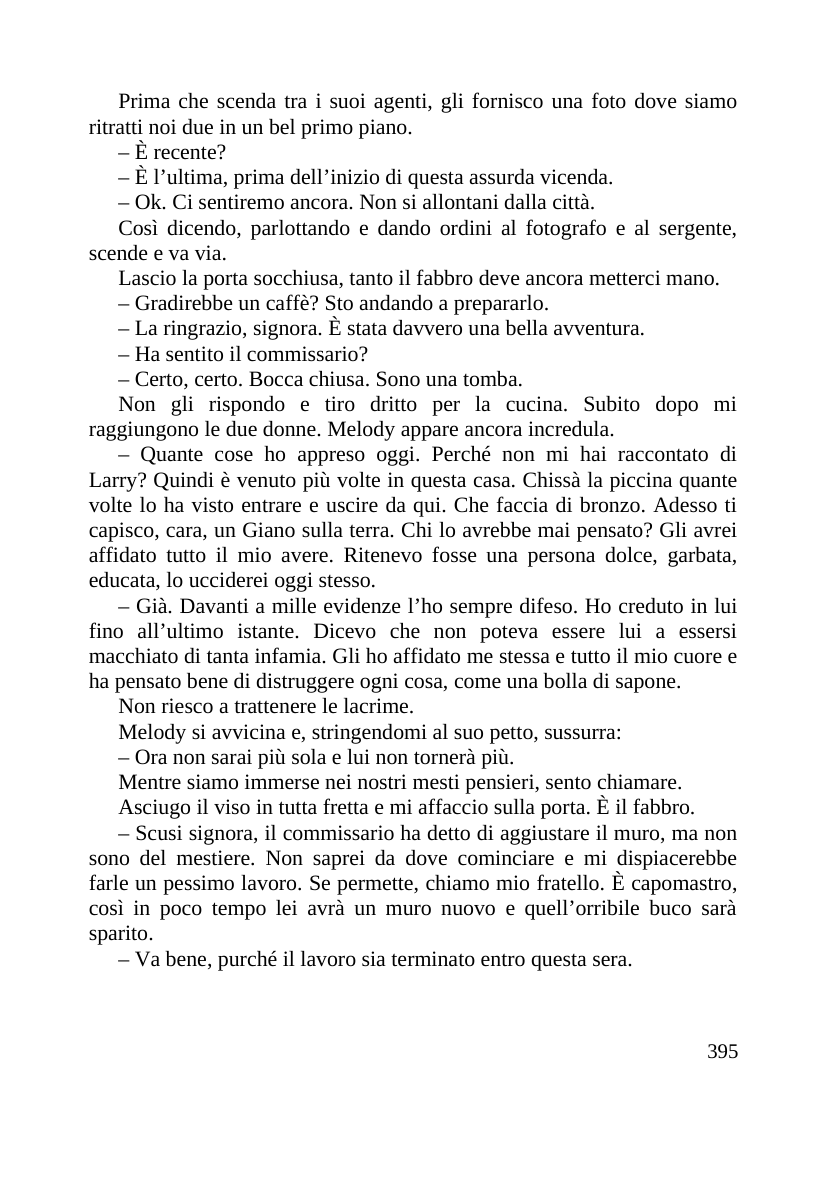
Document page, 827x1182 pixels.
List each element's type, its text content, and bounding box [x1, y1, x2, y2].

text – Già. Davanti a mille evidenze l’ho sempre difeso. Ho creduto in lui fino all’ultimo istante. Dicevo che non poteva essere lui a essersi macchiato di tanta infamia. Gli ho affidato me stessa e tutto il mio cuore e ha pensato bene di distruggere ogni cosa, come una bolla di sapone. [88, 593, 738, 693]
text – È recente? [88, 139, 738, 164]
text Mentre siamo immerse nei nostri mesti pensieri, sento chiamare. [88, 769, 738, 794]
text – Va bene, purché il lavoro sia terminato entro questa sera. [88, 946, 738, 971]
text – Scusi signora, il commissario ha detto di aggiustare il muro, ma non sono del mestiere. Non saprei da dove cominciare e mi dispiacerebbe farle un pessimo lavoro. Se permette, chiamo mio fratello. È capomastro, così in poco tempo lei avrà un muro nuovo e quell’orribile buco sarà sparito. [88, 819, 738, 946]
text Non riesco a trattenere le lacrime. [88, 693, 738, 719]
text – Ora non sarai più sola e lui non tornerà più. [88, 744, 738, 769]
text – Gradirebbe un caffè? Sto andando a prepararlo. [88, 290, 738, 315]
text – Ha sentito il commissario? [88, 341, 738, 366]
text – È l’ultima, prima dell’inizio di questa assurda vicenda. [88, 164, 738, 189]
text – Ok. Ci sentiremo ancora. Non si allontani dalla città. [88, 189, 738, 214]
text Melody si avvicina e, stringendomi al suo petto, sussurra: [88, 719, 738, 744]
text – La ringrazio, signora. È stata davvero una bella avventura. [88, 315, 738, 341]
text Prima che scenda tra i suoi agenti, gli fornisco una foto dove siamo ritratti noi due in un bel primo piano. [88, 88, 738, 139]
text – Certo, certo. Bocca chiusa. Sono una tomba. [88, 366, 738, 391]
text Così dicendo, parlottando e dando ordini al fotografo e al sergente, scende e va via. [88, 214, 738, 265]
text Non gli rispondo e tiro dritto per la cucina. Subito dopo mi raggiungono le due donne. Melody appare ancora incredula. [88, 391, 738, 441]
text Lascio la porta socchiusa, tanto il fabbro deve ancora metterci mano. [88, 265, 738, 290]
text Asciugo il viso in tutta fretta e mi affaccio sulla porta. È il fabbro. [88, 794, 738, 819]
text – Quante cose ho appreso oggi. Perché non mi hai raccontato di Larry? Quindi è venuto più volte in questa casa. Chissà la piccina quante volte lo ha visto entrare e uscire da qui. Che faccia di bronzo. Adesso ti capisco, cara, un Giano sulla terra. Chi lo avrebbe mai pensato? Gli avrei affidato tutto il mio avere. Ritenevo fosse una persona dolce, garbata, educata, lo ucciderei oggi stesso. [88, 441, 738, 593]
